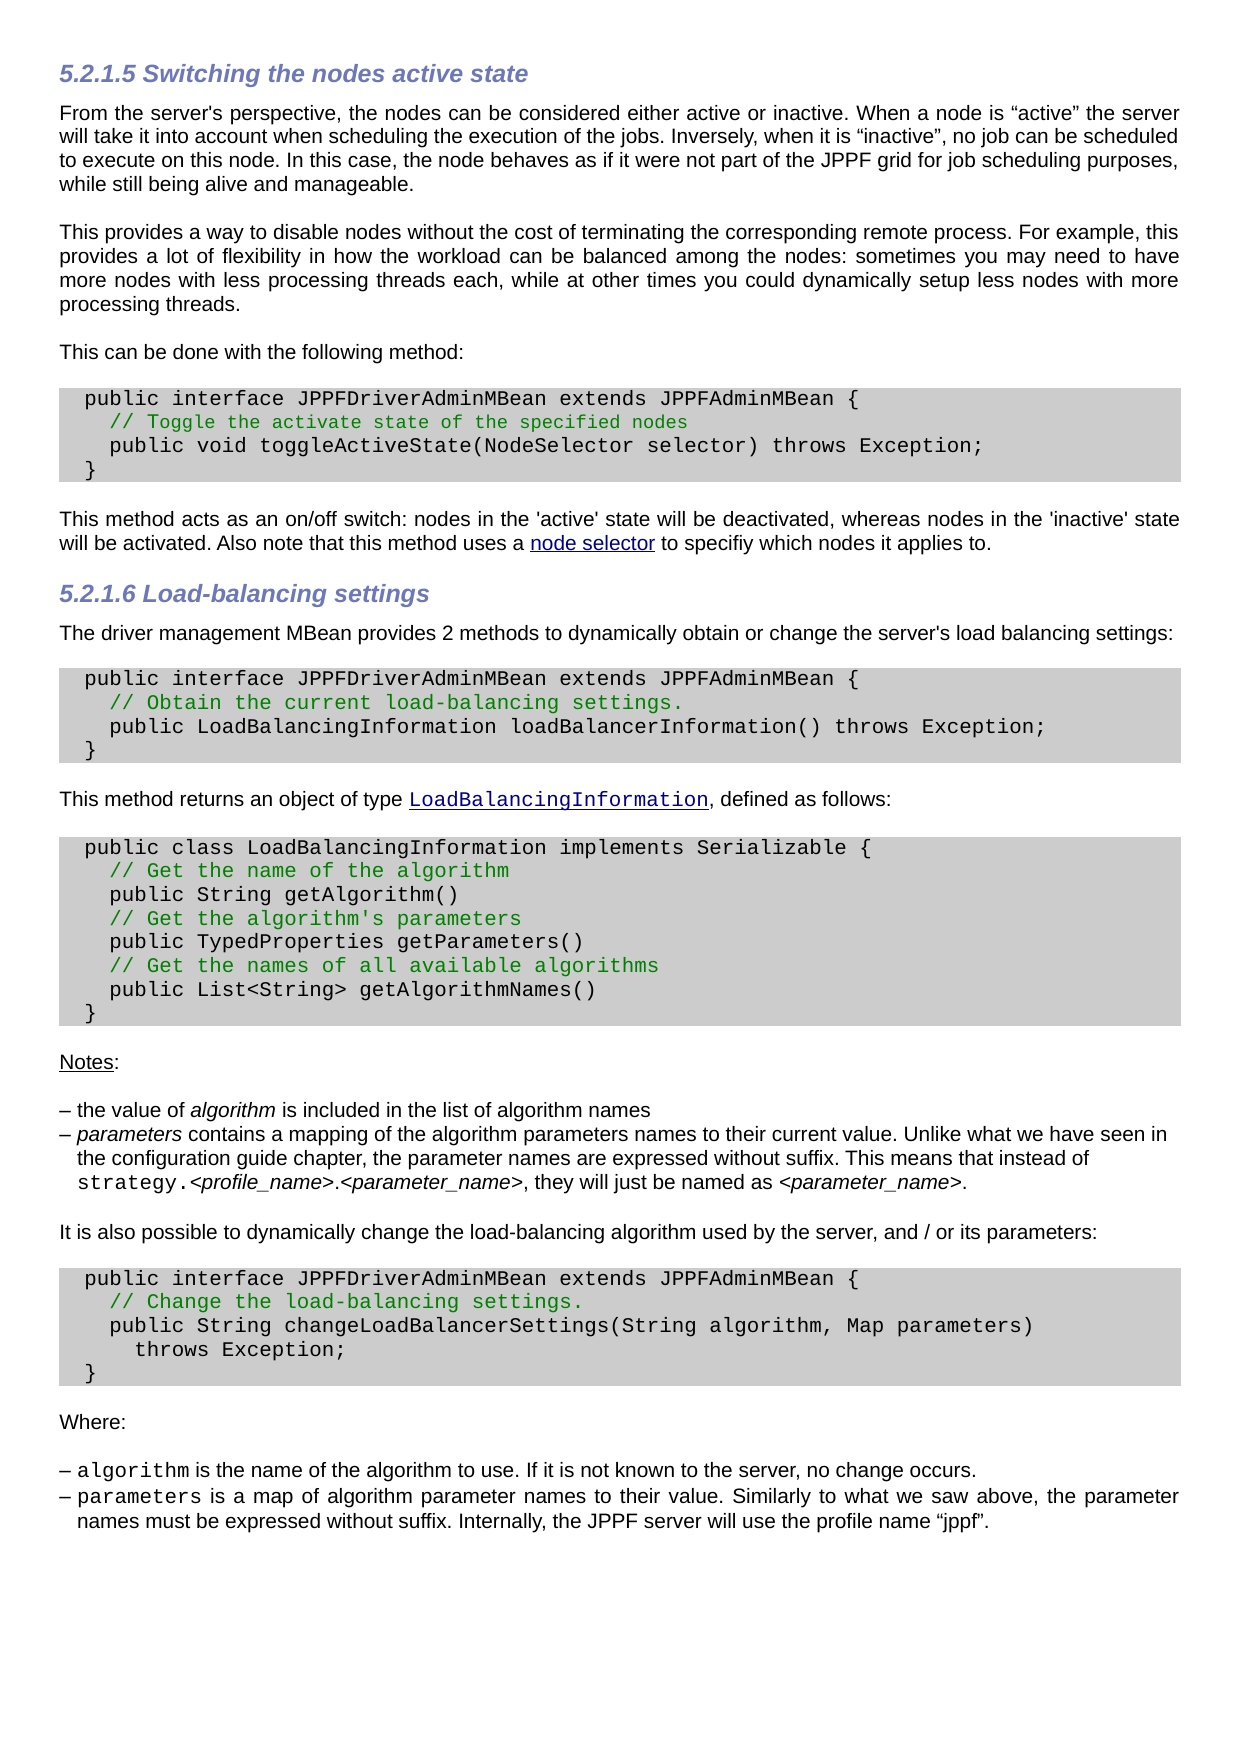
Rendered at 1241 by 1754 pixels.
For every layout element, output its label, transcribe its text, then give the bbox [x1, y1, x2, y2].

text public String changeLoadBalancerSettings(String algorithm, Map parameters) [59, 1315, 1181, 1338]
text public interface JPPFDriverAdminMBean extends JPPFAdminMBean { [59, 388, 1181, 411]
list the value of algorithm is included in the list of algorithm names [59, 1098, 1181, 1122]
text public TypedProperties getParameters() [59, 931, 1181, 955]
text This provides a way to disable nodes without the cost of terminating the corresponding remote process. For example, this provides a lot of flexibility in how the workload can be balanced among the nodes: sometimes you may need to have more nodes with less processing threads each, while at other times you could dynamically setup less nodes with more processing threads. [59, 220, 1181, 316]
list algorithm is the name of the algorithm to use. If it is not known to the server, no change occurs. [59, 1458, 1181, 1483]
text public List<String> getAlgorithmNames() [59, 979, 1181, 1002]
text public String getAlgorithm() [59, 884, 1181, 908]
text Notes: [59, 1050, 1181, 1074]
text Where: [59, 1410, 1181, 1434]
text } [59, 1002, 1181, 1026]
text } [59, 739, 1181, 763]
list parameters contains a mapping of the algorithm parameters names to their current value. Unlike what we have seen in the configuration guide chapter, the parameter names are expressed without suffix. This means that instead of strategy.<profile_name>.<parameter_name>, they will just be named as <parameter_name>. [59, 1122, 1181, 1196]
text // Get the names of all available algorithms [59, 955, 1181, 979]
list parameters is a map of algorithm parameter names to their value. Similarly to what we saw above, the parameter names must be expressed without suffix. Internally, the JPPF server will use the profile name “jppf”. [59, 1483, 1181, 1533]
text public interface JPPFDriverAdminMBean extends JPPFAdminMBean { [59, 668, 1181, 692]
text } [59, 459, 1181, 482]
text throws Exception; [59, 1338, 1181, 1362]
text It is also possible to dynamically change the load-balancing algorithm used by the server, and / or its parameters: [59, 1220, 1181, 1244]
text // Change the load-balancing settings. [59, 1291, 1181, 1315]
text // Obtain the current load-balancing settings. [59, 692, 1181, 716]
text public interface JPPFDriverAdminMBean extends JPPFAdminMBean { [59, 1268, 1181, 1291]
text } [59, 1362, 1181, 1386]
text // Toggle the activate state of the specified nodes [59, 411, 1181, 435]
subtitle Switching the nodes active state [59, 59, 1181, 88]
text // Get the name of the algorithm [59, 860, 1181, 884]
text public class LoadBalancingInformation implements Serializable { [59, 837, 1181, 860]
text The driver management MBean provides 2 methods to dynamically obtain or change the server's load balancing settings: [59, 621, 1181, 644]
subtitle Load-balancing settings [59, 579, 1181, 608]
text From the server's perspective, the nodes can be considered either active or inactive. When a node is “active” the server will take it into account when scheduling the execution of the jobs. Inversely, when it is “inactive”, no job can be scheduled to execute on this node. In this case, the node behaves as if it were not part of the JPPF grid for job scheduling purposes, while still being alive and manageable. [59, 100, 1181, 196]
text public LoadBalancingInformation loadBalancerInformation() throws Exception; [59, 716, 1181, 739]
text This can be done with the following method: [59, 340, 1181, 364]
text // Get the algorithm's parameters [59, 908, 1181, 931]
text public void toggleActiveState(NodeSelector selector) throws Exception; [59, 435, 1181, 459]
text This method acts as an on/off switch: nodes in the 'active' state will be deactivated, whereas nodes in the 'inactive' state will be activated. Also note that this method uses a node selector to specifiy which nodes it applies to. [59, 506, 1181, 554]
text This method returns an object of type LoadBalancingInformation, defined as follows: [59, 787, 1181, 813]
